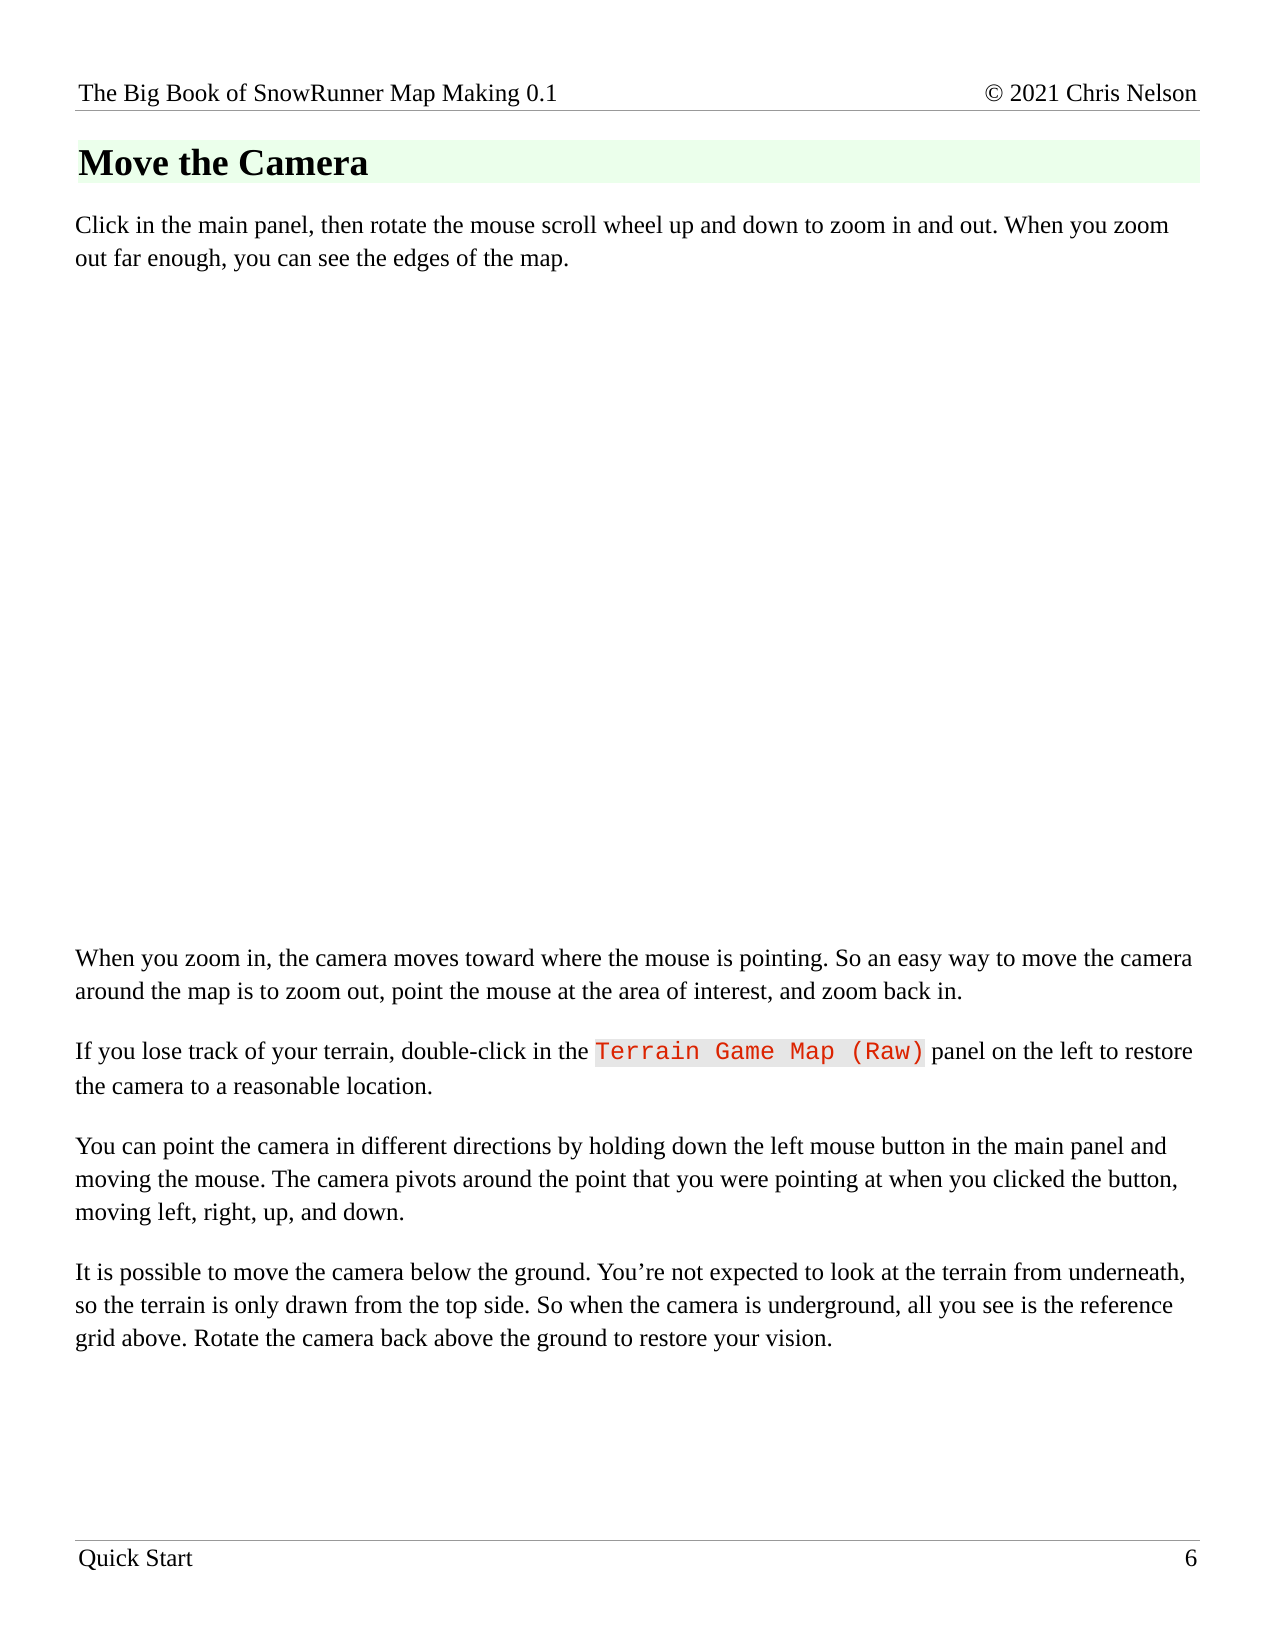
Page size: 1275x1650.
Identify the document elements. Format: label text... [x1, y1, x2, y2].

text If you lose track of your terrain, double-click in the Terrain Game Map (Raw) panel on the left to restore the camera to a reasonable location. [75, 1036, 1200, 1100]
subtitle Move the Camera [78, 140, 1200, 183]
text It is possible to move the camera below the ground. You’re not expected to look at the terrain from underneath, so the terrain is only drawn from the top side. So when the camera is underground, all you see is the reference grid above. Rotate the camera back above the ground to restore your vision. [75, 1257, 1200, 1352]
text You can point the camera in different directions by holding down the left mouse button in the main panel and moving the mouse. The camera pivots around the point that you were pointing at when you clicked the button, moving left, right, up, and down. [75, 1131, 1200, 1226]
text When you zoom in, the camera moves toward where the mouse is pointing. So an easy way to move the camera around the map is to zoom out, point the mouse at the area of interest, and zoom back in. [75, 943, 1200, 1005]
text Click in the main panel, then rotate the mouse scroll wheel up and down to zoom in and out. When you zoom out far enough, you can see the edges of the map. [75, 211, 1200, 272]
